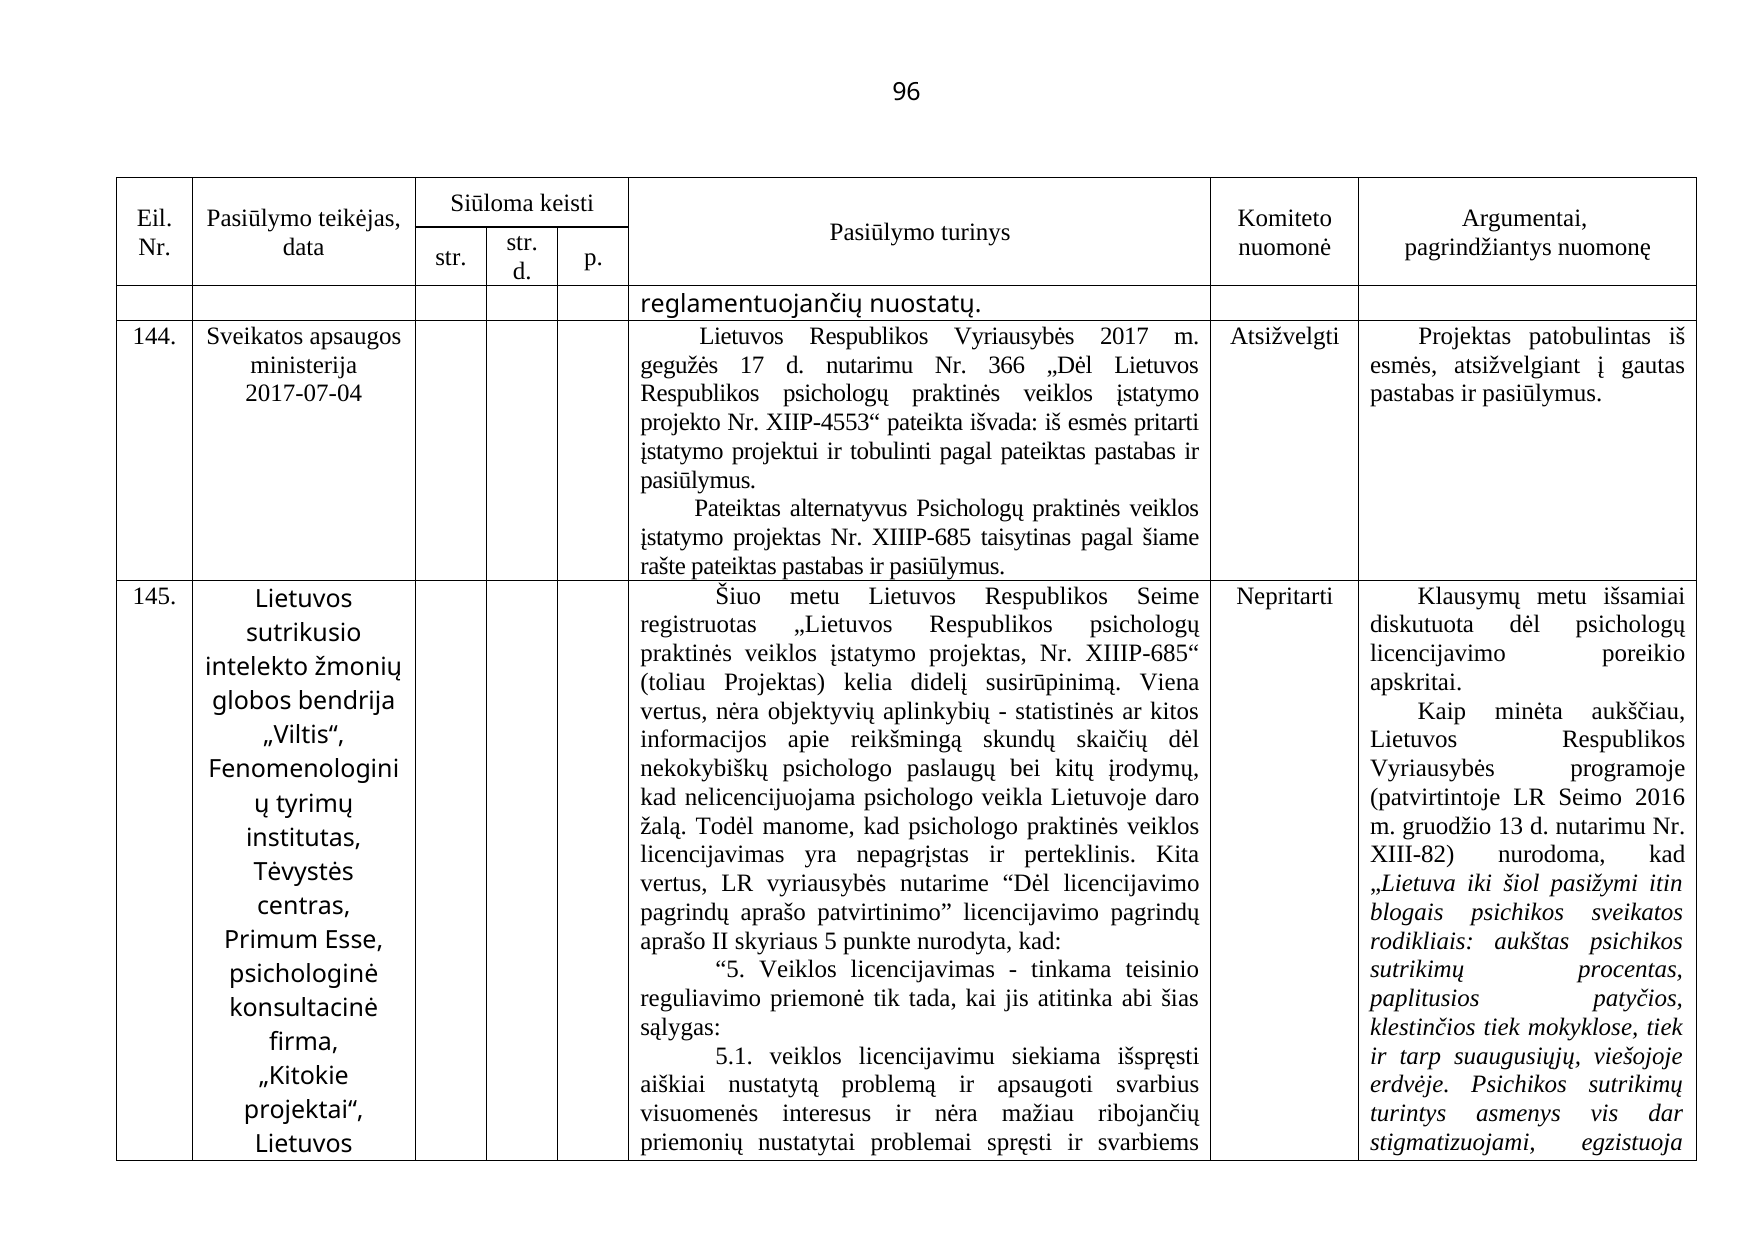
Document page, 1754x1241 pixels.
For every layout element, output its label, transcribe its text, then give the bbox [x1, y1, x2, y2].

table_cell 144. [117, 321, 192, 580]
table_cell Lietuvos Respublikos Vyriausybės 2017 m. gegužės 17 d. nutarimu Nr. 366 „Dėl Lietuvos Respublikos psichologų praktinės veiklos įstatymo projekto Nr. XIIP-4553“ pateikta išvada: iš esmės pritarti įstatymo projektui ir tobulinti pagal pateiktas pastabas ir pasiūlymus. Pateiktas alternatyvus Psichologų praktinės veiklos įstatymo projektas Nr. XIIIP-685 taisytinas pagal šiame rašte pateiktas pastabas ir pasiūlymus. [629, 321, 1210, 580]
table_cell [416, 321, 486, 580]
table_cell reglamentuojančių nuostatų. [629, 286, 1210, 320]
table_cell [416, 581, 486, 1160]
table_header Pasiūlymo turinys [629, 178, 1210, 285]
table_cell Lietuvos sutrikusio intelekto žmonių globos bendrija „Viltis“, Fenomenologinių tyrimų institutas, Tėvystės centras, Primum Esse, psichologinė konsultacinė firma, „Kitokie projektai“, Lietuvos [193, 581, 415, 1160]
table_cell Projektas patobulintas iš esmės, atsižvelgiant į gautas pastabas ir pasiūlymus. [1359, 321, 1696, 580]
table_header Argumentai, pagrindžiantys nuomonę [1359, 178, 1696, 285]
table_cell [487, 286, 557, 320]
table_cell str. [416, 228, 486, 285]
table_header Pasiūlymo teikėjas, data [193, 178, 415, 285]
table_cell [487, 321, 557, 580]
table_cell str. d. [487, 228, 557, 285]
table_cell Nepritarti [1211, 581, 1358, 1160]
table_cell [193, 286, 415, 320]
table_cell [1211, 286, 1358, 320]
table_cell [558, 321, 628, 580]
table_header Siūloma keisti [416, 178, 628, 226]
table_cell [416, 286, 486, 320]
table_header Komiteto nuomonė [1211, 178, 1358, 285]
table_cell p. [558, 228, 628, 285]
table_cell 145. [117, 581, 192, 1160]
table_cell Atsižvelgti [1211, 321, 1358, 580]
table_cell [117, 286, 192, 320]
table_header Eil. Nr. [117, 178, 192, 285]
table_cell Sveikatos apsaugos ministerija 2017-07-04 [193, 321, 415, 580]
table_cell [558, 286, 628, 320]
table_cell [1359, 286, 1696, 320]
table_cell [558, 581, 628, 1160]
table_cell [487, 581, 557, 1160]
table_cell Klausymų metu išsamiai diskutuota dėl psichologų licencijavimo poreikio apskritai. Kaip minėta aukščiau, Lietuvos Respublikos Vyriausybės programoje (patvirtintoje LR Seimo 2016 m. gruodžio 13 d. nutarimu Nr. XIII-82) nurodoma, kad „Lietuva iki šiol pasižymi itin blogais psichikos sveikatos rodikliais: aukštas psichikos sutrikimų procentas, paplitusios patyčios, klestinčios tiek mokyklose, tiek ir tarp suaugusiųjų, viešojoje erdvėje. Psichikos sutrikimų turintys asmenys vis dar stigmatizuojami, egzistuoja [1359, 581, 1696, 1160]
table_cell Šiuo metu Lietuvos Respublikos Seime registruotas „Lietuvos Respublikos psichologų praktinės veiklos įstatymo projektas, Nr. XIIIP-685“ (toliau Projektas) kelia didelį susirūpinimą. Viena vertus, nėra objektyvių aplinkybių - statistinės ar kitos informacijos apie reikšmingą skundų skaičių dėl nekokybiškų psichologo paslaugų bei kitų įrodymų, kad nelicencijuojama psichologo veikla Lietuvoje daro žalą. Todėl manome, kad psichologo praktinės veiklos licencijavimas yra nepagrįstas ir perteklinis. Kita vertus, LR vyriausybės nutarime “Dėl licencijavimo pagrindų aprašo patvirtinimo” licencijavimo pagrindų aprašo II skyriaus 5 punkte nurodyta, kad: “5. Veiklos licencijavimas - tinkama teisinio reguliavimo priemonė tik tada, kai jis atitinka abi šias sąlygas: 5.1. veiklos licencijavimu siekiama išspręsti aiškiai nustatytą problemą ir apsaugoti svarbius visuomenės interesus ir nėra mažiau ribojančių priemonių nustatytai problemai spręsti ir svarbiems [629, 581, 1210, 1160]
